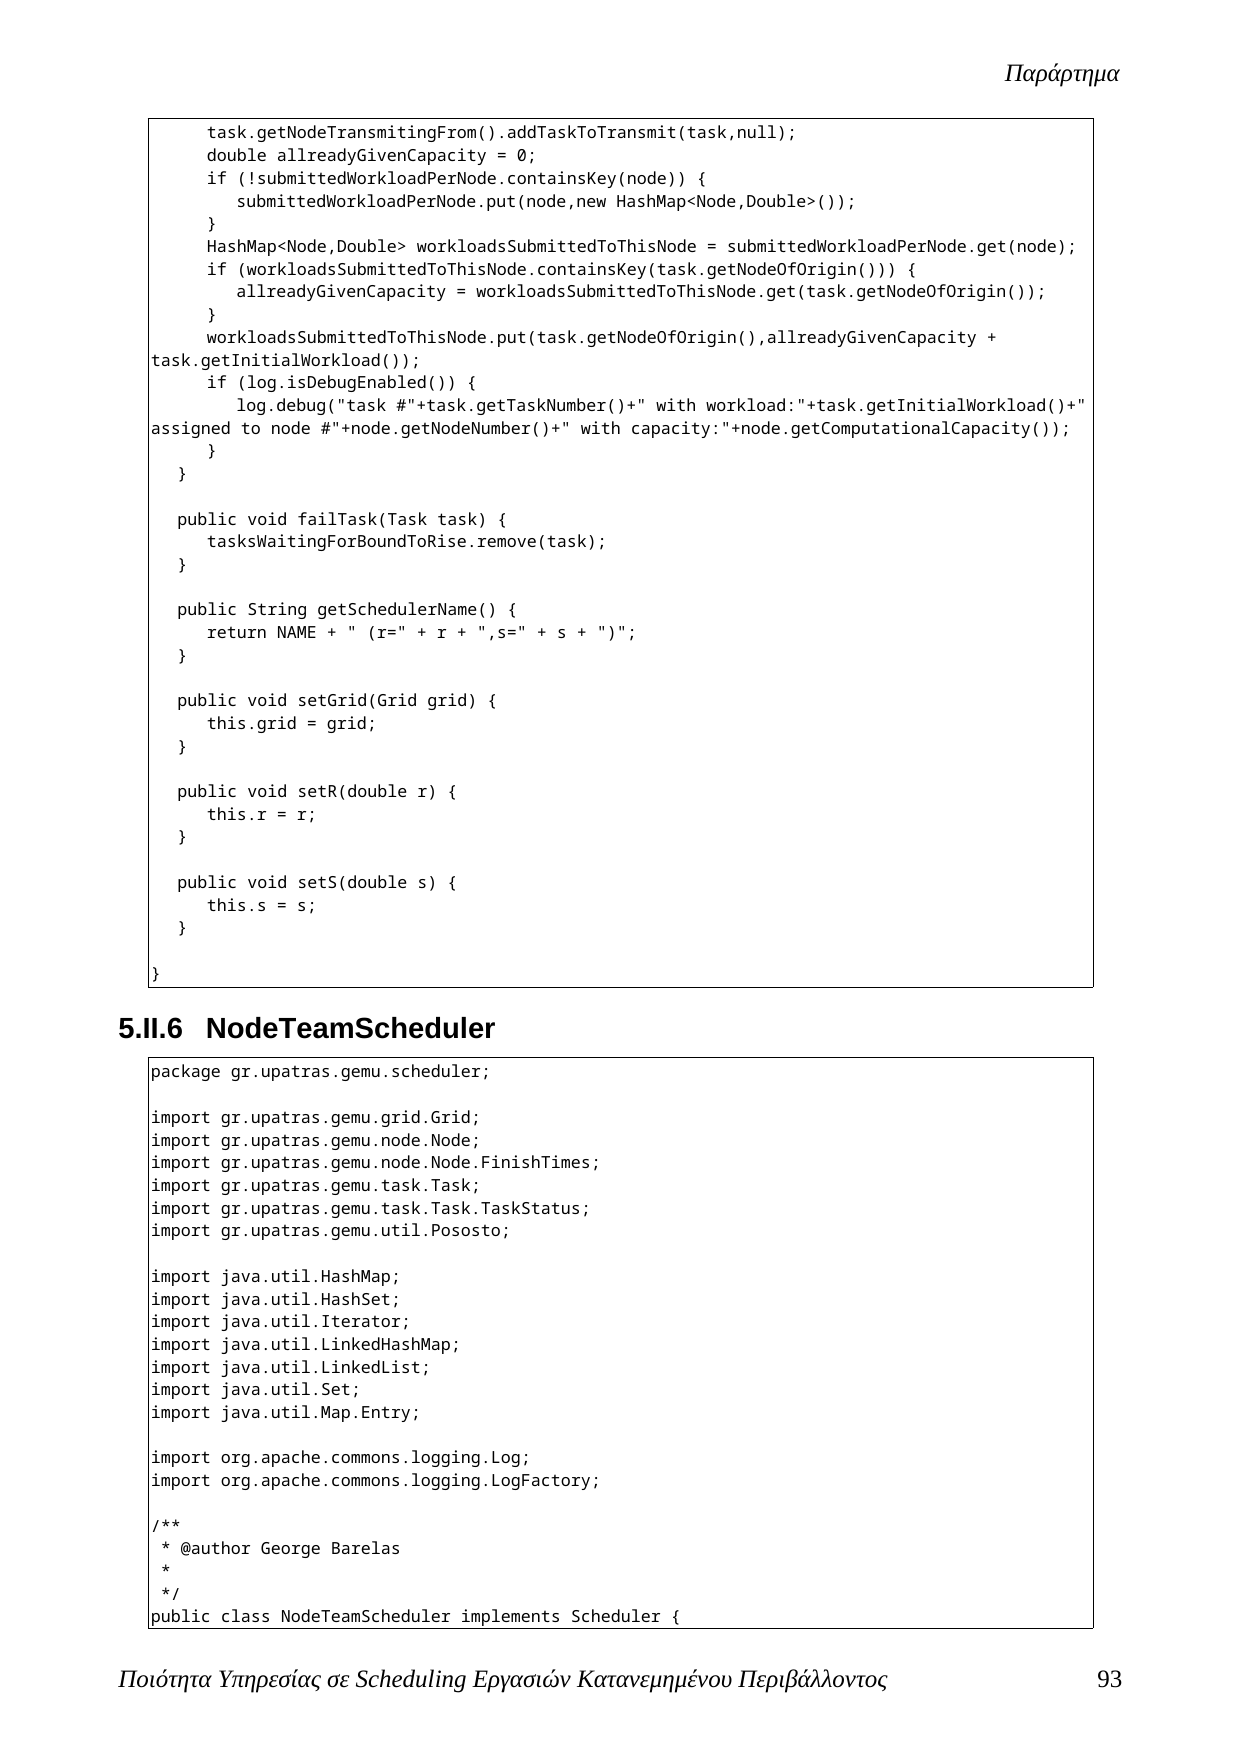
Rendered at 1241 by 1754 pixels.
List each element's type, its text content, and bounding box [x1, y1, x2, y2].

text import gr.upatras.gemu.node.Node.FinishTimes; [149, 1148, 1093, 1171]
text } [149, 209, 1093, 232]
text } [149, 958, 1093, 987]
text HashMap<Node,Double> workloadsSubmittedToThisNode = submittedWorkloadPerNode.get(node); [149, 232, 1093, 254]
text public void setS(double s) { [149, 867, 1093, 890]
text log.debug("task #"+task.getTaskNumber()+" with workload:"+task.getInitialWorkload()+" assigned to node #"+node.getNodeNumber()+" with capacity:"+node.getComputationalCapacity()); [149, 391, 1093, 436]
text import org.apache.commons.logging.Log; [149, 1443, 1093, 1466]
text } [149, 640, 1093, 666]
text workloadsSubmittedToThisNode.put(task.getNodeOfOrigin(),allreadyGivenCapacity + task.getInitialWorkload()); [149, 322, 1093, 368]
text this.r = r; [149, 799, 1093, 822]
text import gr.upatras.gemu.task.Task; [149, 1171, 1093, 1193]
text this.grid = grid; [149, 708, 1093, 731]
text return NAME + " (r=" + r + ",s=" + s + ")"; [149, 618, 1093, 640]
text task.getNodeTransmitingFrom().addTaskToTransmit(task,null); [149, 119, 1093, 141]
text } [149, 459, 1093, 484]
text import gr.upatras.gemu.grid.Grid; [149, 1102, 1093, 1125]
text package gr.upatras.gemu.scheduler; [149, 1058, 1093, 1083]
text * @author George Barelas [149, 1534, 1093, 1557]
text public void setGrid(Grid grid) { [149, 686, 1093, 708]
text import gr.upatras.gemu.node.Node; [149, 1125, 1093, 1148]
text public String getSchedulerName() { [149, 595, 1093, 618]
text public void setR(double r) { [149, 777, 1093, 799]
text allreadyGivenCapacity = workloadsSubmittedToThisNode.get(task.getNodeOfOrigin()); [149, 277, 1093, 300]
text } [149, 300, 1093, 322]
text if (!submittedWorkloadPerNode.containsKey(node)) { [149, 163, 1093, 186]
text import java.util.Set; [149, 1375, 1093, 1398]
text } [149, 549, 1093, 575]
text tasksWaitingForBoundToRise.remove(task); [149, 527, 1093, 549]
text import java.util.HashSet; [149, 1284, 1093, 1307]
text double allreadyGivenCapacity = 0; [149, 141, 1093, 163]
text import org.apache.commons.logging.LogFactory; [149, 1466, 1093, 1492]
text } [149, 731, 1093, 757]
text public void failTask(Task task) { [149, 504, 1093, 527]
text import java.util.LinkedHashMap; [149, 1329, 1093, 1352]
text import java.util.Iterator; [149, 1307, 1093, 1329]
text } [149, 913, 1093, 938]
text } [149, 436, 1093, 459]
text import gr.upatras.gemu.util.Pososto; [149, 1216, 1093, 1242]
text import java.util.HashMap; [149, 1261, 1093, 1284]
text if (log.isDebugEnabled()) { [149, 368, 1093, 391]
subtitle NodeTeamScheduler [118, 1012, 1122, 1044]
text /** [149, 1511, 1093, 1534]
text import gr.upatras.gemu.task.Task.TaskStatus; [149, 1193, 1093, 1216]
text */ [149, 1579, 1093, 1602]
text * [149, 1557, 1093, 1579]
text } [149, 822, 1093, 848]
text public class NodeTeamScheduler implements Scheduler { [149, 1602, 1093, 1628]
text this.s = s; [149, 890, 1093, 913]
text if (workloadsSubmittedToThisNode.containsKey(task.getNodeOfOrigin())) { [149, 254, 1093, 277]
text import java.util.Map.Entry; [149, 1398, 1093, 1423]
text submittedWorkloadPerNode.put(node,new HashMap<Node,Double>()); [149, 186, 1093, 209]
text import java.util.LinkedList; [149, 1352, 1093, 1375]
